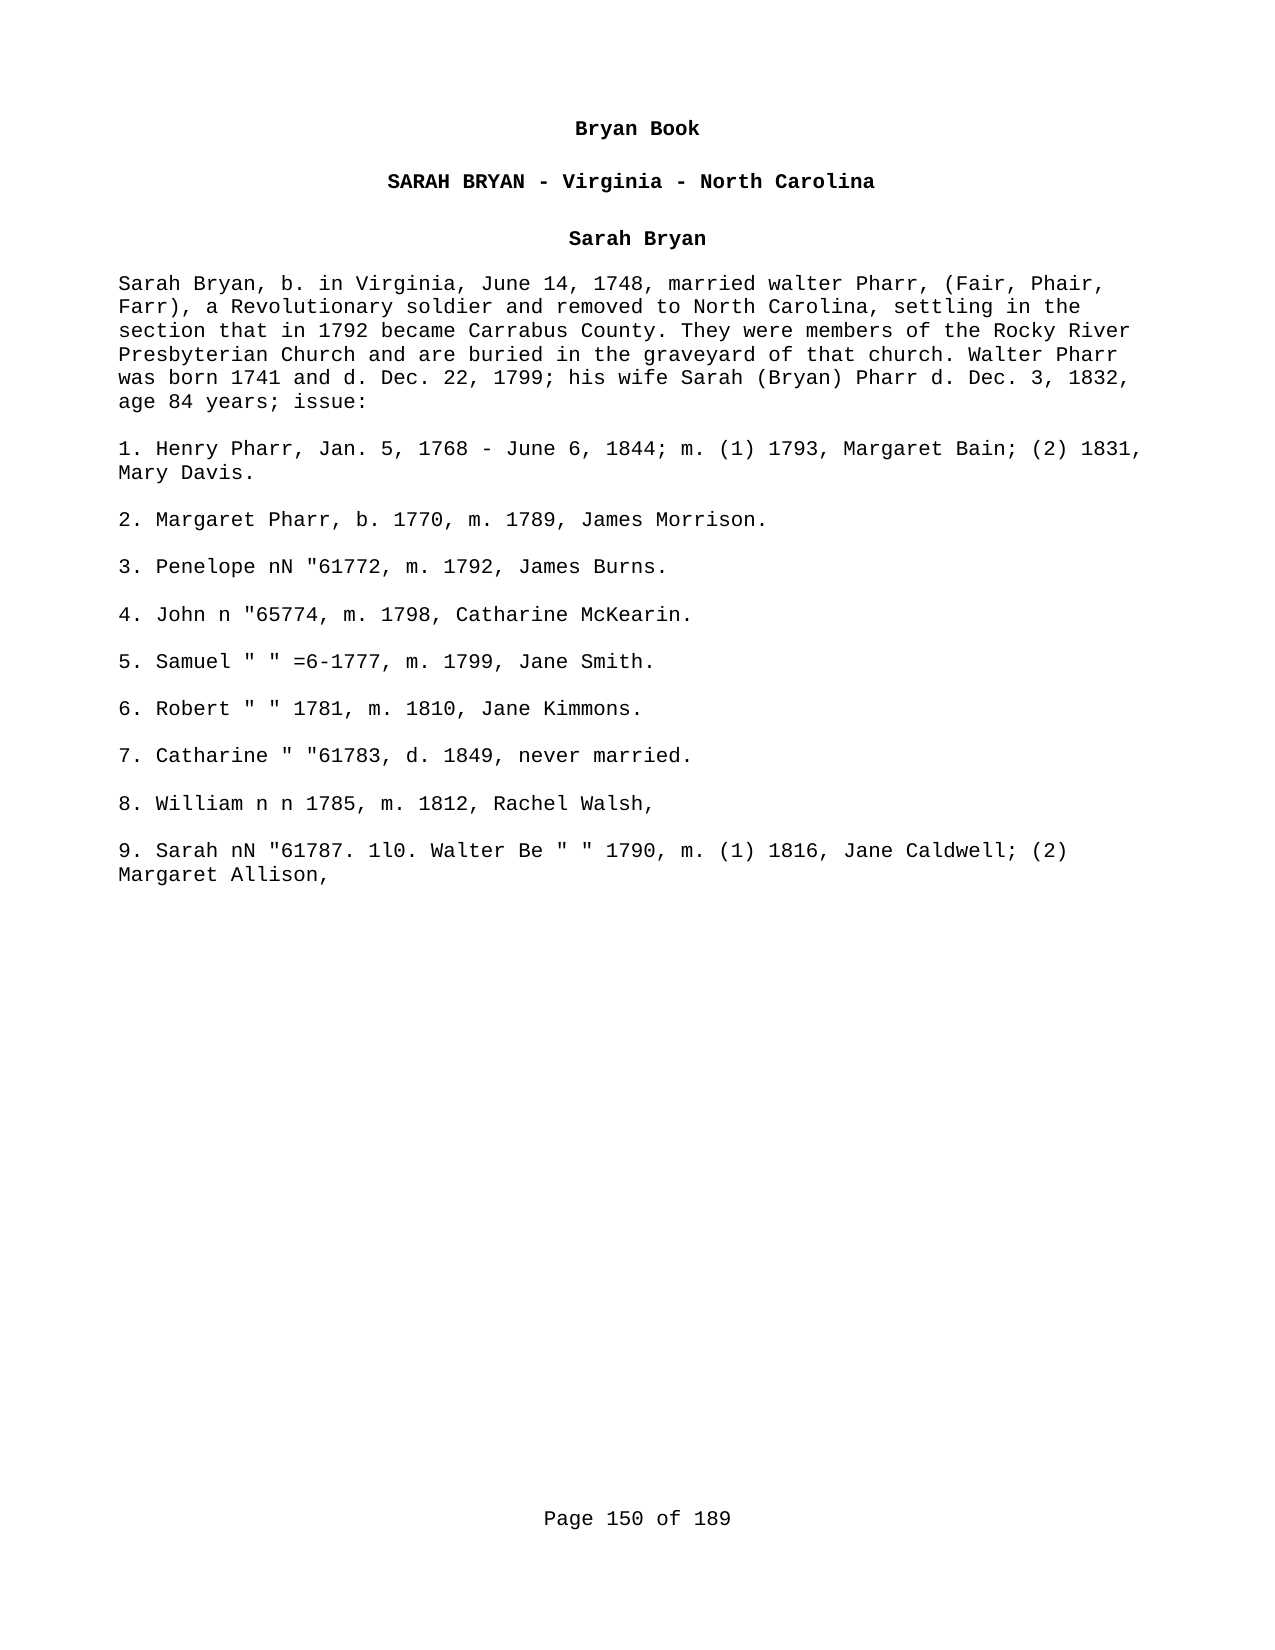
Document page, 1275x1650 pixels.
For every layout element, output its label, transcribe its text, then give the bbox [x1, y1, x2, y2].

text 2. Margaret Pharr, b. 1770, m. 1789, James Morrison. [118, 509, 1157, 533]
subtitle SARAH BRYAN - Virginia - North Carolina [118, 171, 1157, 195]
text 7. Catharine " "61783, d. 1849, never married. [118, 746, 1157, 769]
text 9. Sarah nN "61787. 1l0. Walter Be " " 1790, m. (1) 1816, Jane Caldwell; (2) Margaret Allison, [118, 840, 1157, 887]
text 3. Penelope nN "61772, m. 1792, James Burns. [118, 556, 1157, 580]
subtitle Sarah Bryan [118, 228, 1157, 252]
text 8. William n n 1785, m. 1812, Rachel Walsh, [118, 793, 1157, 816]
text 1. Henry Pharr, Jan. 5, 1768 - June 6, 1844; m. (1) 1793, Margaret Bain; (2) 1831, Mary Davis. [118, 438, 1157, 485]
text 6. Robert " " 1781, m. 1810, Jane Kimmons. [118, 698, 1157, 722]
text 5. Samuel " " =6-1777, m. 1799, Jane Smith. [118, 651, 1157, 674]
text 4. John n "65774, m. 1798, Catharine McKearin. [118, 604, 1157, 627]
text Sarah Bryan, b. in Virginia, June 14, 1748, married walter Pharr, (Fair, Phair, Farr), a Revolutionary soldier and removed to North Carolina, settling in the section that in 1792 became Carrabus County. They were members of the Rocky River Presbyterian Church and are buried in the graveyard of that church. Walter Pharr was born 1741 and d. Dec. 22, 1799; his wife Sarah (Bryan) Pharr d. Dec. 3, 1832, age 84 years; issue: [118, 273, 1157, 414]
